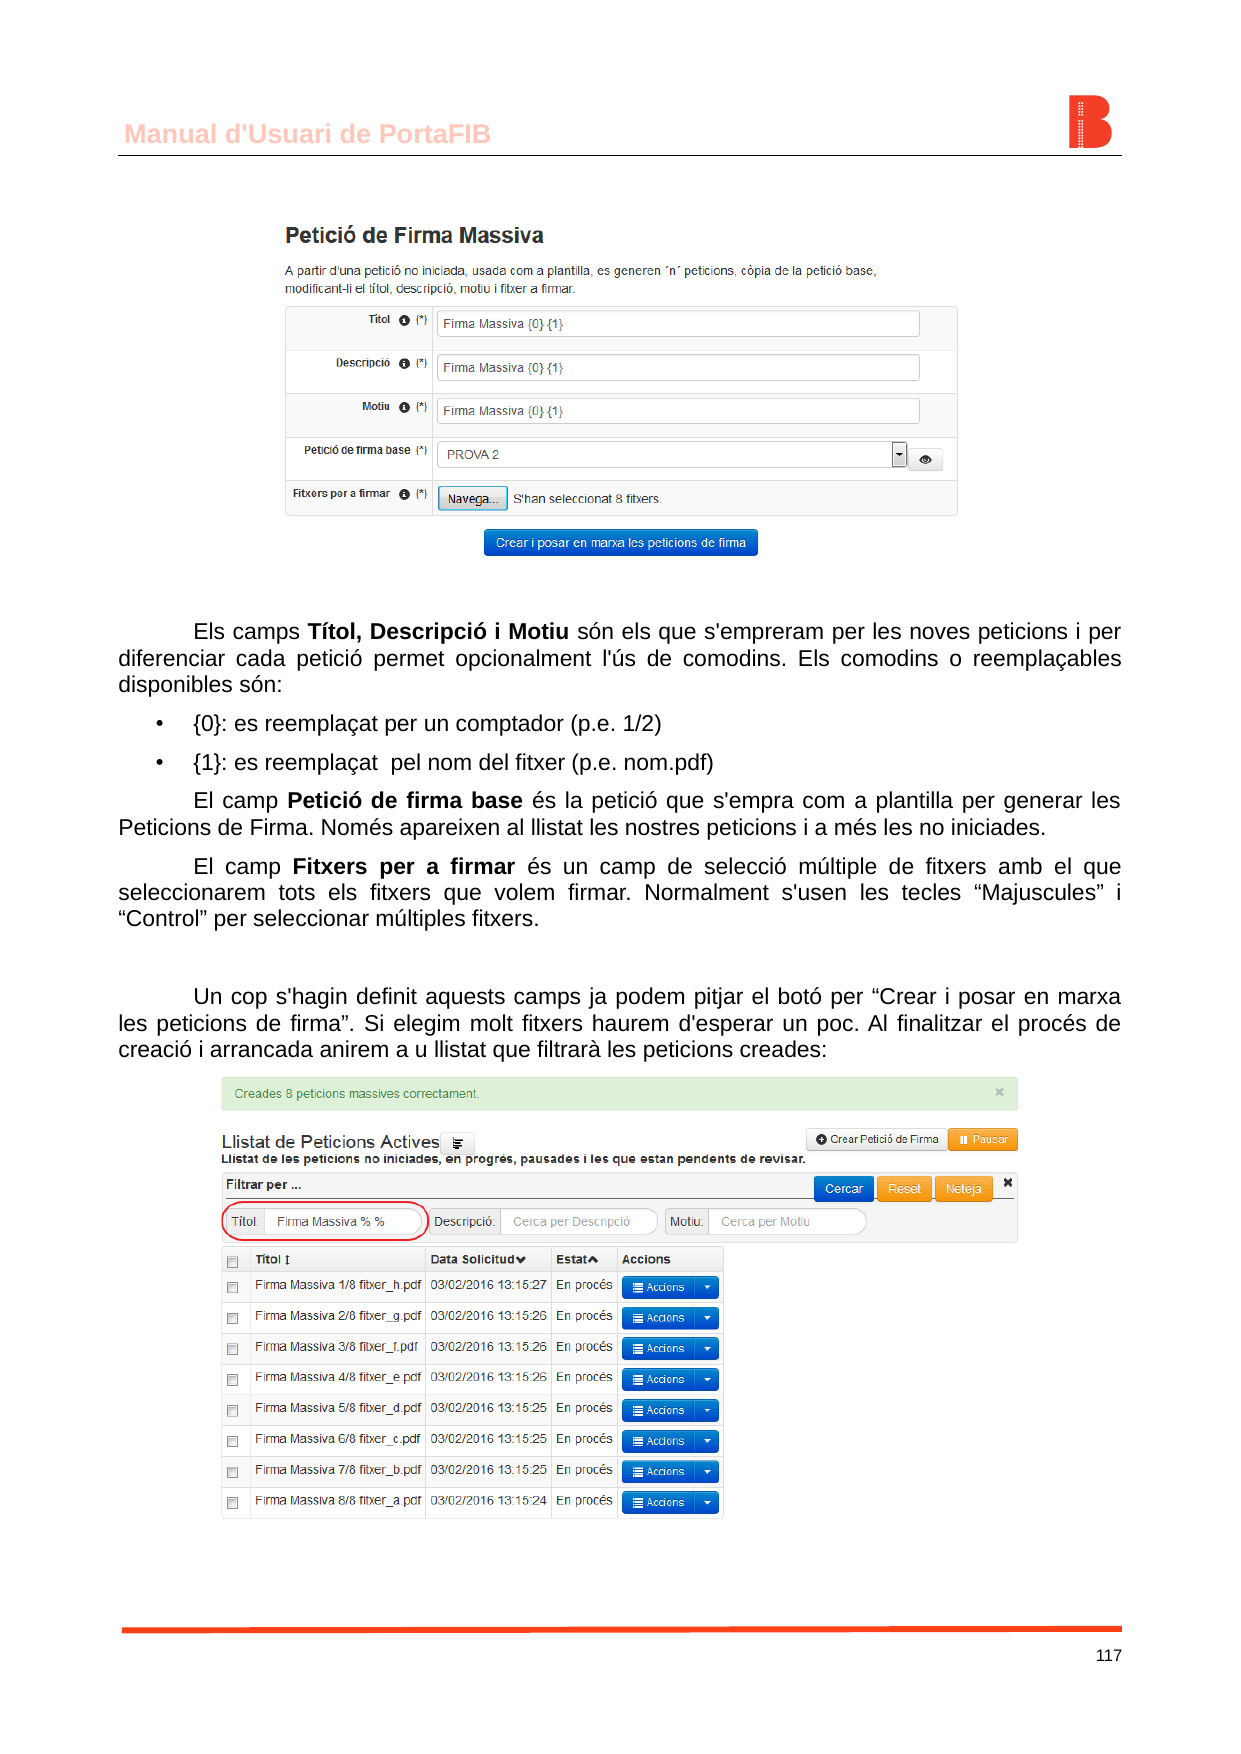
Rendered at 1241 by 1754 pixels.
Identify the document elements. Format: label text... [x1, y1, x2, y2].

text El camp Petició de firma base és la petició que s'empra com a plantilla per generar les Peticions de Firma. Només apareixen al llistat les nostres peticions i a més les no iniciades. [118, 787, 1122, 840]
text Un cop s'hagin definit aquests camps ja podem pitjar el botó per “Crear i posar en marxa les peticions de firma”. Si elegim molt fitxers haurem d'esperar un poc. Al finalitzar el procés de creació i arrancada anirem a u llistat que filtrarà les peticions creades: [118, 983, 1122, 1062]
picture [214, 1074, 1026, 1526]
text El camp Fitxers per a firmar és un camp de selecció múltiple de fitxers amb el que seleccionarem tots els fitxers que volem firmar. Normalment s'usen les tecles “Majuscules” i “Control” per seleccionar múltiples fitxers. [118, 853, 1122, 932]
picture [275, 215, 965, 567]
text Els camps Títol, Descripció i Motiu són els que s'empreram per les noves peticions i per diferenciar cada petició permet opcionalment l'ús de comodins. Els comodins o reemplaçables disponibles són: [118, 618, 1122, 697]
list {1}: es reemplaçat pel nom del fitxer (p.e. nom.pdf) [156, 749, 1122, 775]
list {0}: es reemplaçat per un comptador (p.e. 1/2) [156, 710, 1122, 736]
picture [1063, 94, 1117, 150]
